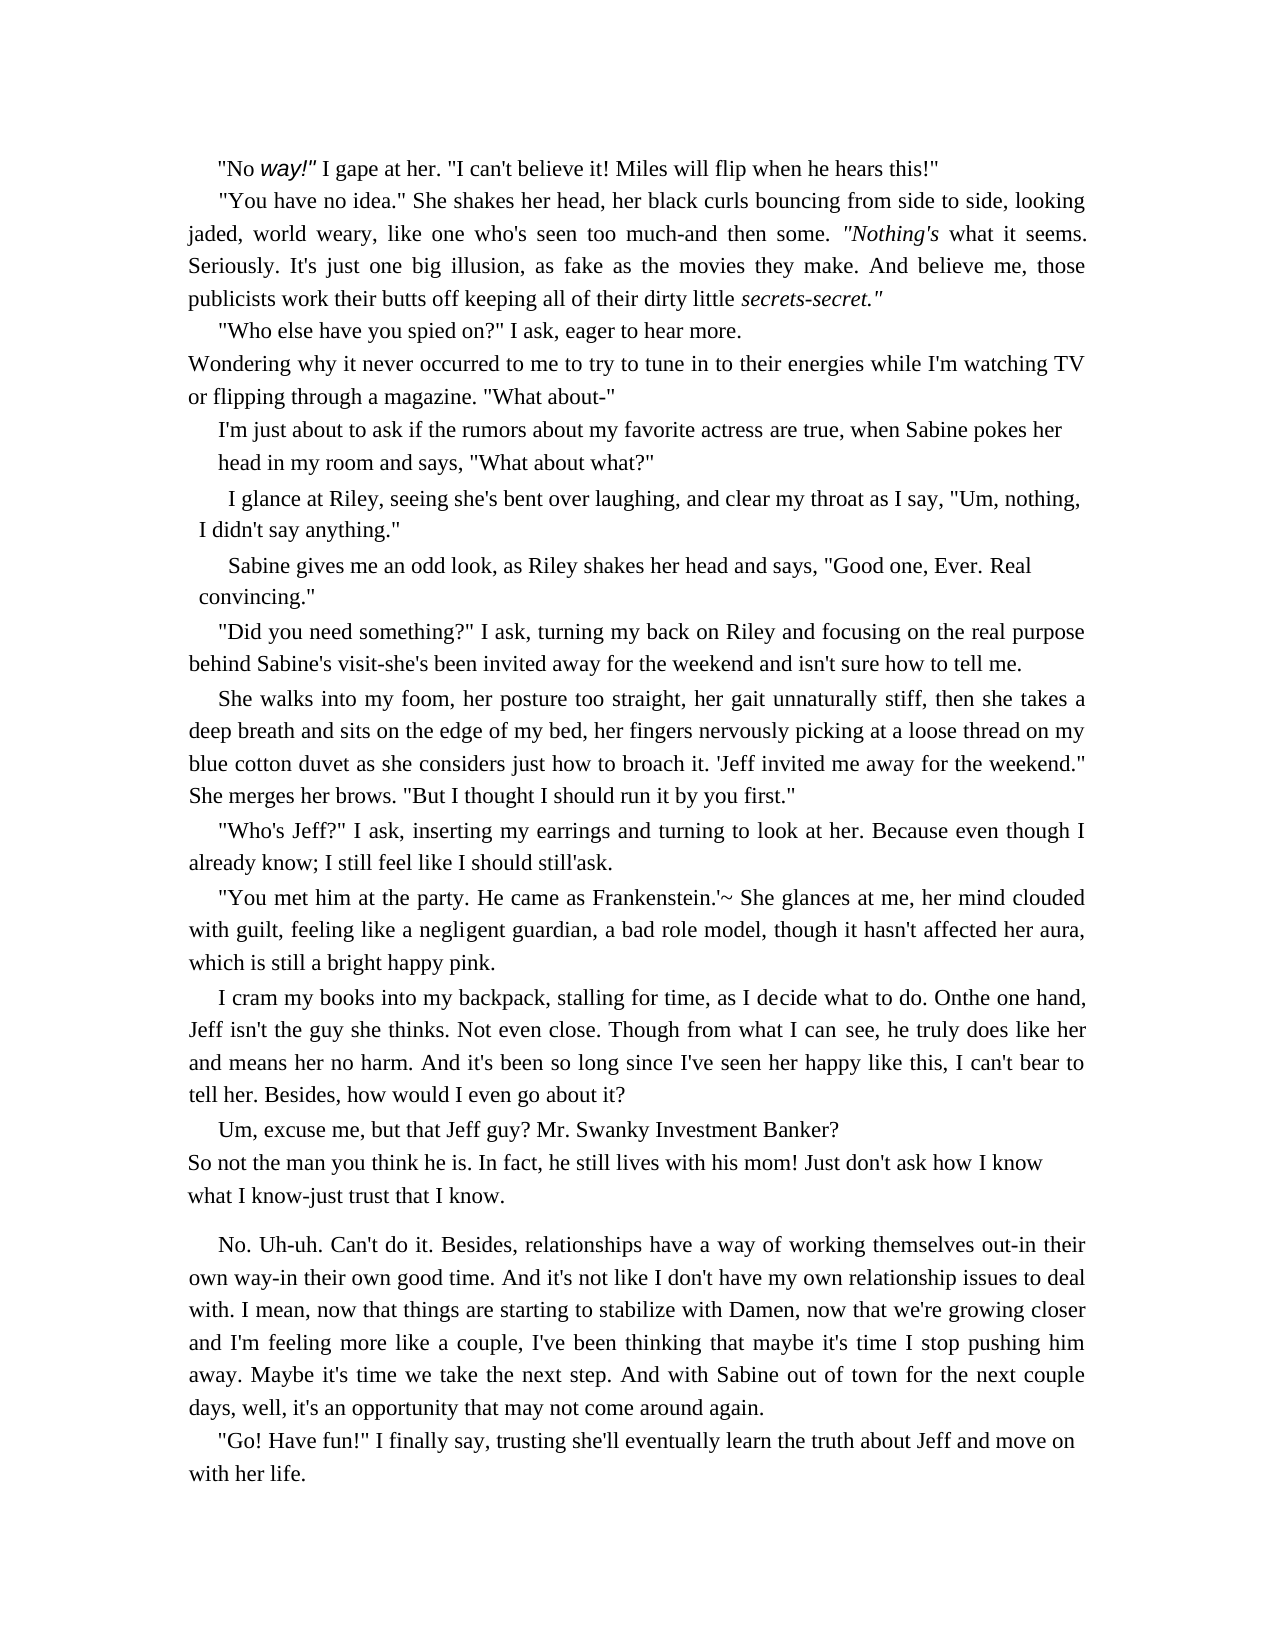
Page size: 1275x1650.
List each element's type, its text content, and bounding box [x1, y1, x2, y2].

text "Did you need something?" I ask, turning my back on Riley and focusing on the real purpose behind Sabine's visit-she's been invited away for the weekend and isn't sure how to tell me. [188, 613, 1087, 678]
text "Who's Jeff?" I ask, inserting my earrings and turning to look at her. Because even though I already know; I still feel like I should still'ask. [188, 812, 1087, 877]
text Sabine gives me an odd look, as Riley shakes her head and says, "Good one, Ever. Real convincing." [198, 548, 1087, 611]
text So not the man you think he is. In fact, he still lives with his mom! Just don't ask how I know what I know-just trust that I know. [187, 1145, 1078, 1210]
text "You met him at the party. He came as Frankenstein.'~ She glances at me, her mind clouded with guilt, feeling like a negli­gent guardian, a bad role model, though it hasn't affected her aura, which is still a bright happy pink. [188, 879, 1087, 977]
text "You have no idea." She shakes her head, her black curls bouncing from side to side, looking jaded, world weary, like one who's seen too much-and then some. "Nothing's what it seems. Seriously. It's just one big illusion, as fake as the movies they make. And believe me, those publicists work their butts off keeping all of their dirty little secrets-secret." [188, 182, 1087, 312]
text I glance at Riley, seeing she's bent over laughing, and clear my throat as I say, "Um, nothing, I didn't say anything." [198, 481, 1087, 544]
text "Who else have you spied on?" I ask, eager to hear more. [218, 312, 1087, 345]
text I cram my books into my backpack, stalling for time, as I de­cide what to do. Onthe one hand, Jeff isn't the guy she thinks. Not even close. Though from what I can see, he truly does like her and means her no harm. And it's been so long since I've seen her happy like this, I can't bear to tell her. Besides, how would I even go about it? [188, 979, 1087, 1109]
text Um, excuse me, but that Jeff guy? Mr. Swanky Investment Banker? [218, 1109, 1087, 1145]
text "Go! Have fun!" I finally say, trusting she'll eventually learn the truth about Jeff and move on with her life. [188, 1422, 1087, 1488]
text No. Uh-uh. Can't do it. Besides, relationships have a way of working themselves out-in their own way-in their own good time. And it's not like I don't have my own relationship issues to deal with. I mean, now that things are starting to stabilize with Damen, now that we're growing closer and I'm feeling more like a couple, I've been thinking that maybe it's time I stop pushing him away. Maybe it's time we take the next step. And with Sabine out of town for the next couple days, well, it's an opportunity that may not come around again. [188, 1227, 1087, 1422]
text Wondering why it never occurred to me to try to tune in to their energies while I'm watching TV or flipping through a magazine. "What about-" [188, 345, 1087, 411]
text I'm just about to ask if the rumors about my favorite actress are true, when Sabine pokes her head in my room and says, "What about what?" [218, 411, 1087, 477]
text She walks into my foom, her posture too straight, her gait unnaturally stiff, then she takes a deep breath and sits on the edge of my bed, her fingers nervously picking at a loose thread on my blue cotton duvet as she considers just how to broach it. 'Jeff invited me away for the weekend." She merges her brows. "But I thought I should run it by you first." [188, 680, 1087, 810]
text "No way!" I gape at her. "I can't believe it! Miles will flip when he hears this!" [187, 150, 1087, 182]
